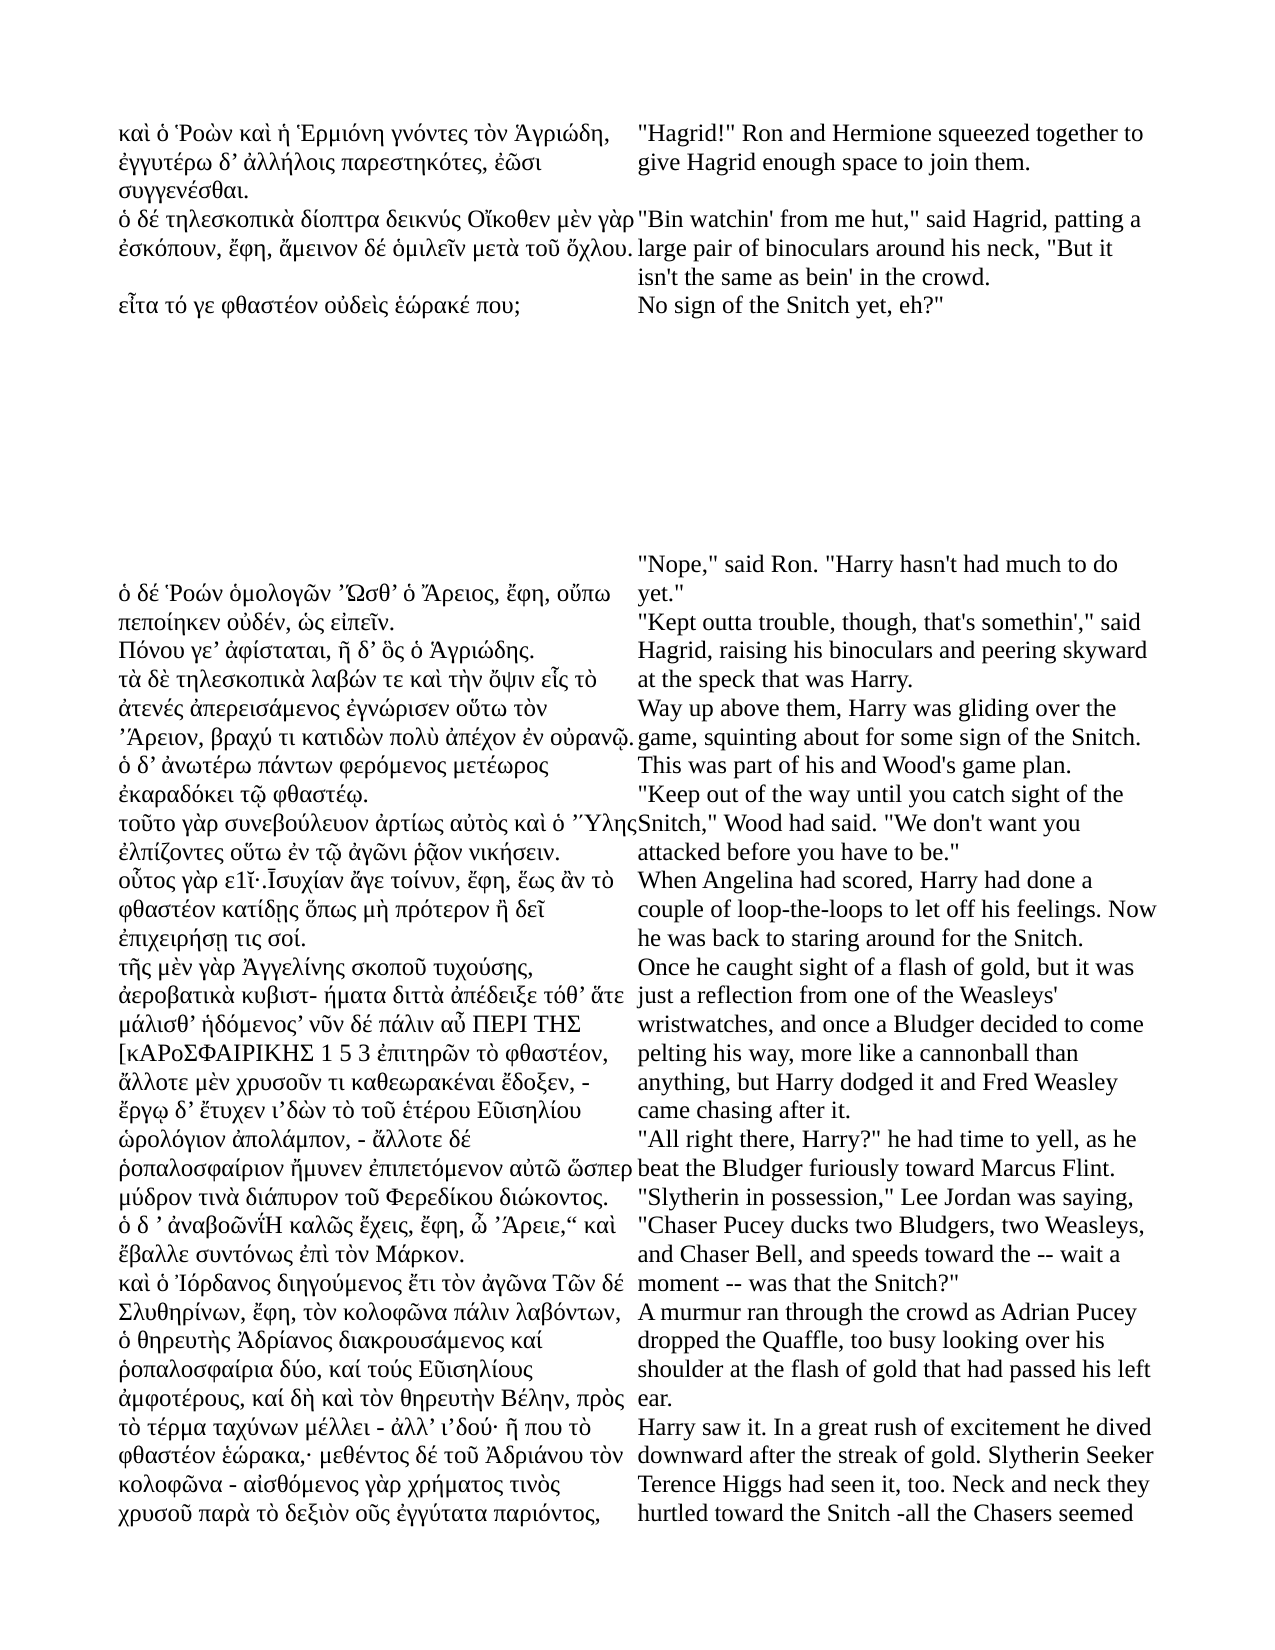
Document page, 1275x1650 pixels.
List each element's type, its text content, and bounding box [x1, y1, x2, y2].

table_cell [118, 406, 637, 434]
table_cell εἶτα τό γε φθαστέον οὐδεὶς ἑώρακέ που; [118, 291, 637, 319]
table_cell καὶ ὁ Ῥοὼν καὶ ἡ Ἑρμιόνη γνόντες τὸν Ἁγριώδη, ἐγγυτέρω δ’ ἀλλήλοις παρεστηκότες, ἐῶσι συγγενέσθαι. [118, 118, 637, 204]
table_cell No sign of the Snitch yet, eh?" [637, 291, 1157, 319]
table_cell ὁ δέ Ῥοών ὁμολογῶν ’Ώσθ’ ὁ Ἄρειος, ἔφη, οὔπω πεποίηκεν οὐδέν, ὡς εἰπεῖν. Πόνου γε’ ἀφίσταται, ῆ δ’ ὃς ὁ Ἁγριώδης. τὰ δὲ τηλεσκοπικὰ λαβών τε καὶ τὴν ὄψιν εἷς τὸ ἀτενές ἀπερεισάμενος ἐγνώρισεν οὕτω τὸν ’Άρειον, βραχύ τι κατιδὼν πολὺ ἀπέχον ἐν οὐρανῷ. ὁ δ’ ἀνωτέρω πάντων φερόμενος μετέωρος ἐκαραδόκει τῷ φθαστέῳ. τοῦτο γὰρ συνεβούλευον ἀρτίως αὐτὸς καὶ ὁ ’Ύλης ἐλπίζοντες οὕτω ἐν τῷ ἀγῶνι ῥᾷον νικήσειν. οὗτος γὰρ ε1ῐ·.Ῑσυχίαν ἄγε τοίνυν, ἔφη, ἕως ἂν τὸ φθαστέον κατίδῃς ὅπως μὴ πρότερον ἢ δεῖ ἐπιχειρήσῃ τις σοί. τῆς μὲν γὰρ Ἀγγελίνης σκοποῦ τυχούσης, ἀεροβατικὰ κυβιστ- ήματα διττὰ ἀπέδειξε τόθ’ ἅτε μάλισθ’ ἡδόμενος’ νῦν δέ πάλιν αὖ ΠΕΡΙ ΤΗΣ [κΑΡοΣΦΑΙΡΙΚΗΣ 1 5 3 ἐπιτηρῶν τὸ φθαστέον, ἄλλοτε μὲν χρυσοῦν τι καθεωρακέναι ἔδοξεν, - ἔργῳ δ’ ἔτυχεν ι’δὼν τὸ τοῦ ἑτέρου Εῦισηλίου ὡρολόγιον ἀπολάμπον, - ἄλλοτε δέ ῥοπαλοσφαίριον ἤμυνεν ἐπιπετόμενον αὐτῶ ὥσπερ μύδρον τινὰ διάπυρον τοῦ Φερεδίκου διώκοντος. ὁ δ ’ ἀναβοῶνΐΗ καλῶς ἔχεις, ἔφη, ὦ ’Άρειε,“ καὶ ἔβαλλε συντόνως ἐπὶ τὸν Μάρκον. καὶ ὁ Ἰόρδανος διηγούμενος ἔτι τὸν ἀγῶνα Τῶν δέ Σλυθηρίνων, ἔφη, τὸν κολοφῶνα πάλιν λαβόντων, ὁ θηρευτὴς Ἀδρίανος διακρουσάμενος καί ῥοπαλοσφαίρια δύο, καί τούς Εῦισηλίους ἀμφοτέρους, καί δὴ καὶ τὸν θηρευτὴν Βέλην, πρὸς τὸ τέρμα ταχύνων μέλλει - ἀλλ’ ι’δού· ῆ που τὸ φθαστέον ἑώρακα,· μεθέντος δέ τοῦ Ἀδριάνου τὸν κολοφῶνα - αἰσθόμενος γὰρ χρήματος τινὸς χρυσοῦ παρὰ τὸ δεξιὸν οῦς ἐγγύτατα παριόντος, [118, 521, 637, 1527]
table_cell [637, 348, 1157, 377]
table_cell [118, 492, 637, 521]
table_cell "Nope," said Ron. "Harry hasn't had much to do yet." "Kept outta trouble, though, that's somethin'," said Hagrid, raising his binoculars and peering skyward at the speck that was Harry. Way up above them, Harry was gliding over the game, squinting about for some sign of the Snitch. This was part of his and Wood's game plan. "Keep out of the way until you catch sight of the Snitch," Wood had said. "We don't want you attacked before you have to be." When Angelina had scored, Harry had done a couple of loop-the-loops to let off his feelings. Now he was back to staring around for the Snitch. Once he caught sight of a flash of gold, but it was just a reflection from one of the Weasleys' wristwatches, and once a Bludger decided to come pelting his way, more like a cannonball than anything, but Harry dodged it and Fred Weasley came chasing after it. "All right there, Harry?" he had time to yell, as he beat the Bludger furiously toward Marcus Flint. "Slytherin in possession," Lee Jordan was saying, "Chaser Pucey ducks two Bludgers, two Weasleys, and Chaser Bell, and speeds toward the -- wait a moment -- was that the Snitch?" A murmur ran through the crowd as Adrian Pucey dropped the Quaffle, too busy looking over his shoulder at the flash of gold that had passed his left ear. Harry saw it. In a great rush of excitement he dived downward after the streak of gold. Slytherin Seeker Terence Higgs had seen it, too. Neck and neck they hurtled toward the Snitch -all the Chasers seemed [637, 521, 1157, 1527]
table_cell [637, 492, 1157, 521]
table_cell [118, 463, 637, 492]
table_cell [118, 348, 637, 377]
table_cell [637, 406, 1157, 434]
table_cell [637, 434, 1157, 463]
table_cell "Hagrid!" Ron and Hermione squeezed together to give Hagrid enough space to join them. [637, 118, 1157, 204]
table_cell [118, 377, 637, 406]
table_cell [637, 463, 1157, 492]
table_cell [118, 319, 637, 348]
table_cell [637, 319, 1157, 348]
table_cell "Bin watchin' from me hut," said Hagrid, patting a large pair of binoculars around his neck, "But it isn't the same as bein' in the crowd. [637, 204, 1157, 291]
table_cell ὁ δέ τηλεσκοπικὰ δίοπτρα δεικνύς Οἴκοθεν μὲν γὰρ ἐσκόπουν, ἔφη, ἄμεινον δέ ὁμιλεῖν μετὰ τοῦ ὄχλου. [118, 204, 637, 291]
table_cell [118, 434, 637, 463]
table_cell [637, 377, 1157, 406]
